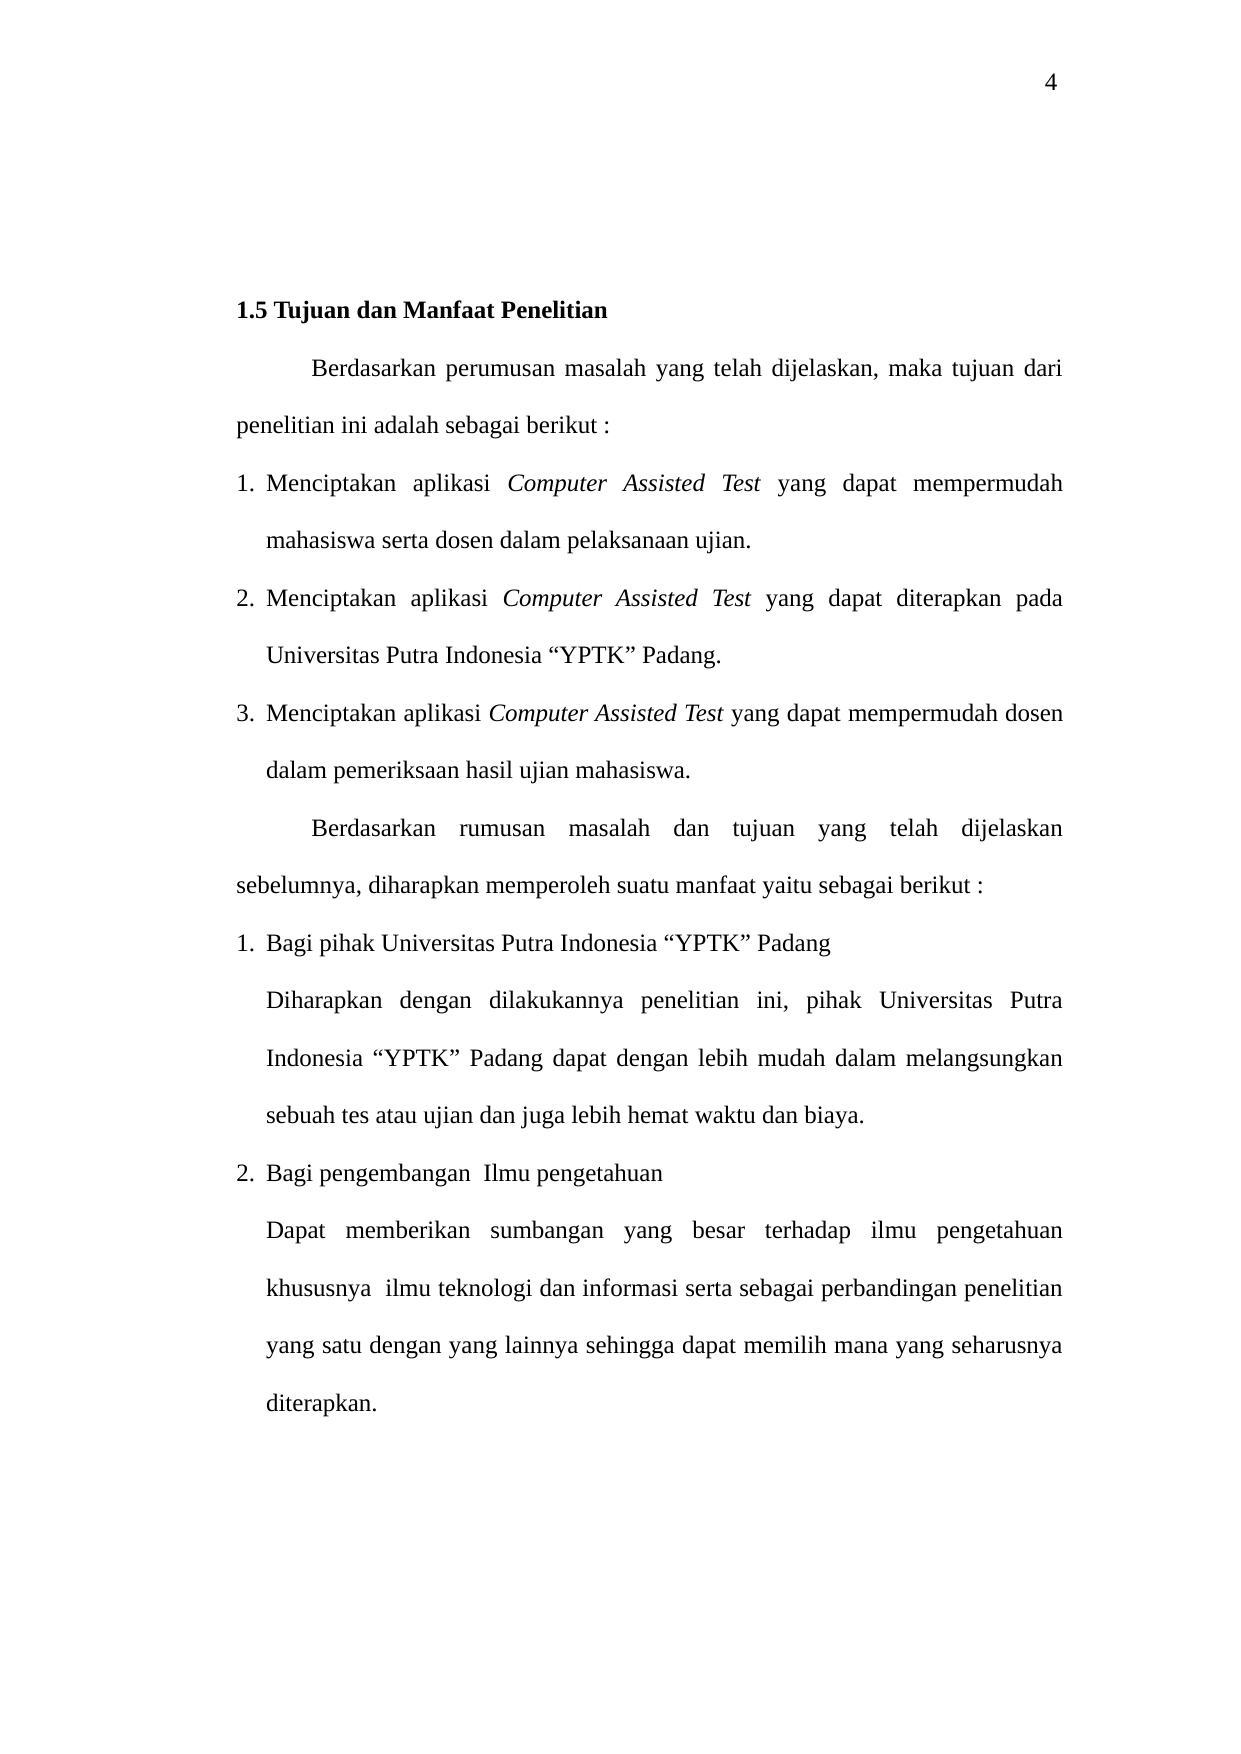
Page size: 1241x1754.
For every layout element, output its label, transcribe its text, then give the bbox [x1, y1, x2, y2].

list Menciptakan aplikasi Computer Assisted Test yang dapat mempermudah mahasiswa serta dosen dalam pelaksanaan ujian. [236, 468, 1063, 554]
list Bagi pengembangan Ilmu pengetahuan [236, 1158, 1063, 1187]
text Berdasarkan perumusan masalah yang telah dijelaskan, maka tujuan dari penelitian ini adalah sebagai berikut : [236, 353, 1063, 439]
list Menciptakan aplikasi Computer Assisted Test yang dapat mempermudah dosen dalam pemeriksaan hasil ujian mahasiswa. [236, 698, 1063, 784]
text Berdasarkan rumusan masalah dan tujuan yang telah dijelaskan sebelumnya, diharapkan memperoleh suatu manfaat yaitu sebagai berikut : [236, 813, 1063, 899]
list Bagi pihak Universitas Putra Indonesia “YPTK” Padang [236, 928, 1063, 957]
subtitle 1.5 Tujuan dan Manfaat Penelitian [236, 295, 1063, 324]
list Menciptakan aplikasi Computer Assisted Test yang dapat diterapkan pada Universitas Putra Indonesia “YPTK” Padang. [236, 583, 1063, 669]
list Diharapkan dengan dilakukannya penelitian ini, pihak Universitas Putra Indonesia “YPTK” Padang dapat dengan lebih mudah dalam melangsungkan sebuah tes atau ujian dan juga lebih hemat waktu dan biaya. [236, 985, 1063, 1129]
list Dapat memberikan sumbangan yang besar terhadap ilmu pengetahuan khususnya ilmu teknologi dan informasi serta sebagai perbandingan penelitian yang satu dengan yang lainnya sehingga dapat memilih mana yang seharusnya diterapkan. [236, 1215, 1063, 1417]
